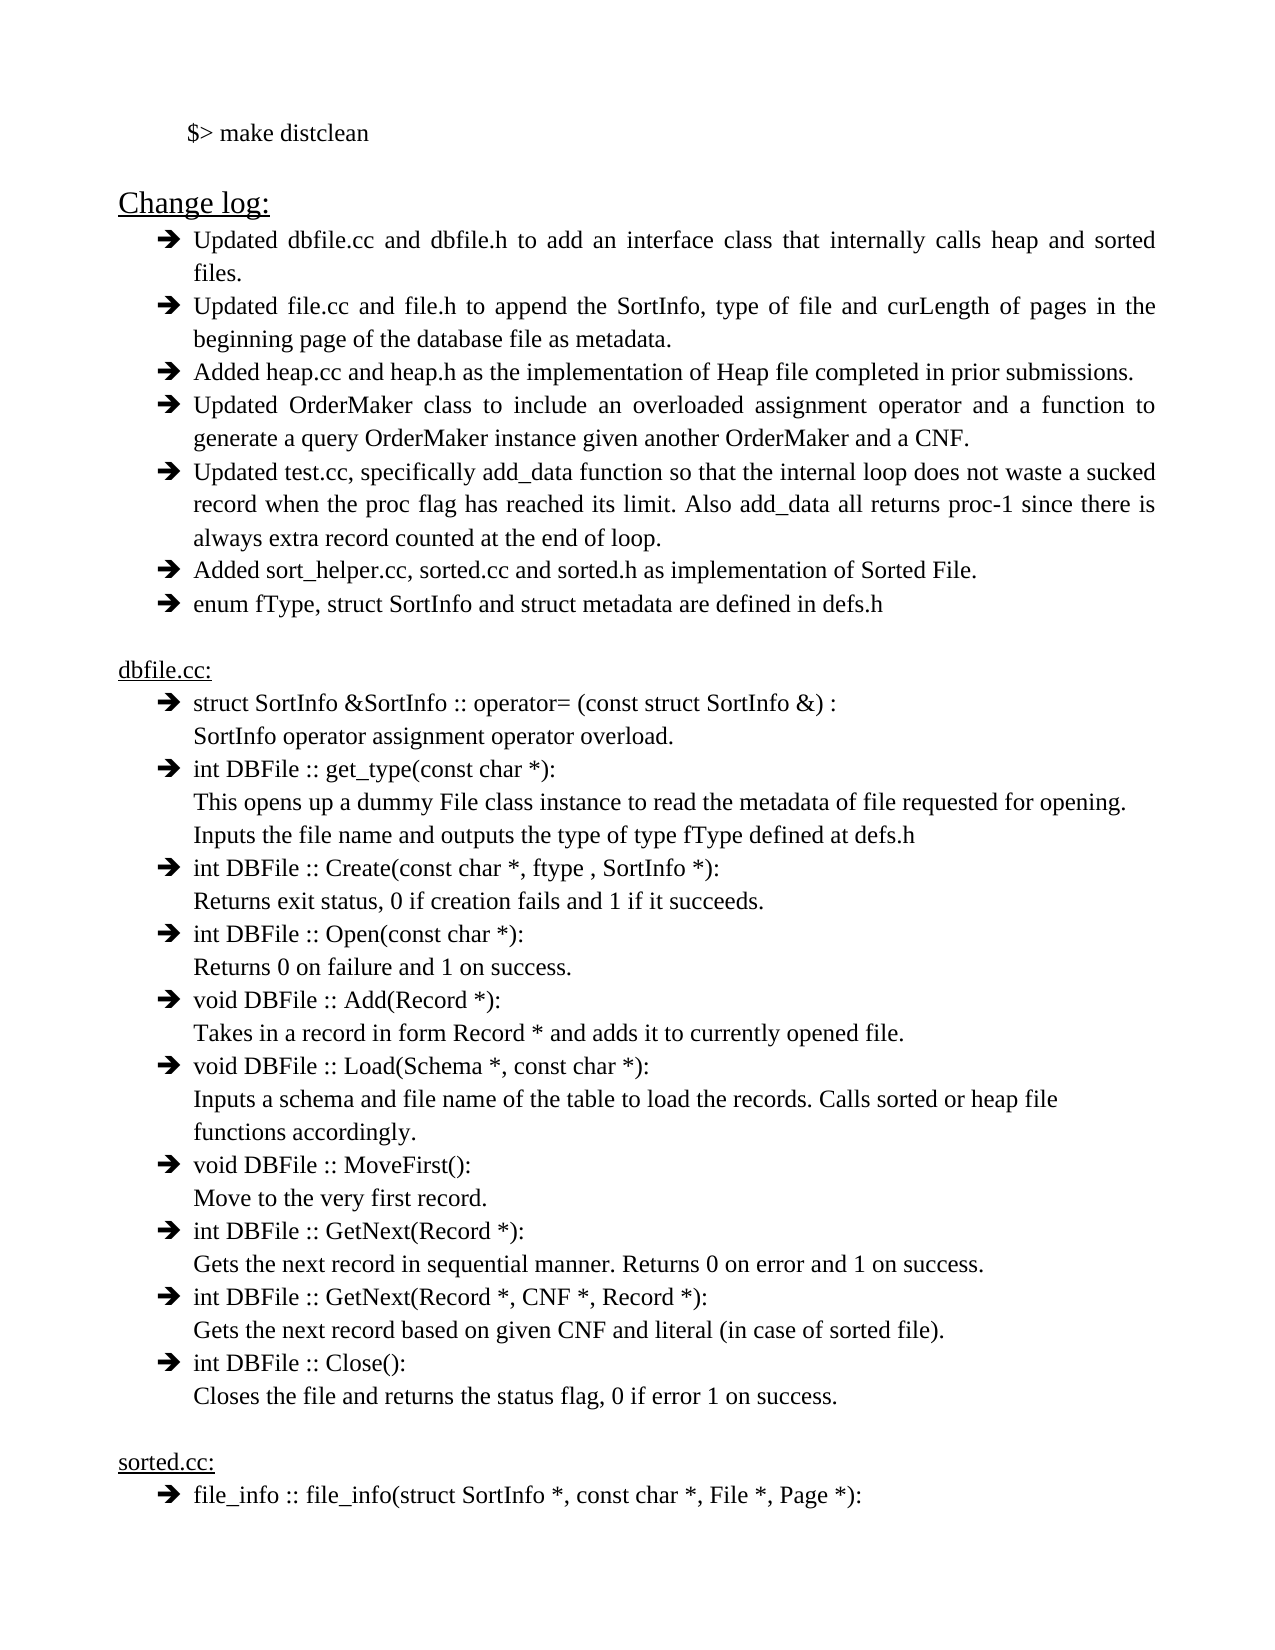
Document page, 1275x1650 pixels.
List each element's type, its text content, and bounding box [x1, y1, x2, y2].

list This opens up a dummy File class instance to read the metadata of file requested for opening. Inputs the file name and outputs the type of type fType defined at defs.h [156, 787, 1157, 848]
list Returns 0 on failure and 1 on success. [156, 952, 1157, 981]
list void DBFile :: MoveFirst(): [156, 1150, 1157, 1179]
list void DBFile :: Load(Schema *, const char *): [156, 1051, 1157, 1080]
list Updated file.cc and file.h to append the SortInfo, type of file and curLength of pages in the beginning page of the database file as metadata. [156, 291, 1157, 353]
list enum fType, struct SortInfo and struct metadata are defined in defs.h [156, 589, 1157, 617]
list Updated test.cc, specifically add_data function so that the internal loop does not waste a sucked record when the proc flag has reached its limit. Also add_data all returns proc-1 since there is always extra record counted at the end of loop. [156, 457, 1157, 551]
list void DBFile :: Add(Record *): [156, 985, 1157, 1014]
list file_info :: file_info(struct SortInfo *, const char *, File *, Page *): [156, 1480, 1157, 1509]
list Gets the next record in sequential manner. Returns 0 on error and 1 on success. [156, 1249, 1157, 1278]
list Returns exit status, 0 if creation fails and 1 if it succeeds. [156, 886, 1157, 914]
text dbfile.cc: [118, 655, 1157, 683]
text sorted.cc: [118, 1447, 1157, 1476]
list Inputs a schema and file name of the table to load the records. Calls sorted or heap file functions accordingly. [156, 1084, 1157, 1146]
list struct SortInfo &SortInfo :: operator= (const struct SortInfo &) : [156, 688, 1157, 716]
list Closes the file and returns the status flag, 0 if error 1 on success. [156, 1381, 1157, 1410]
list Move to the very first record. [156, 1183, 1157, 1212]
list Updated OrderMaker class to include an overloaded assignment operator and a function to generate a query OrderMaker instance given another OrderMaker and a CNF. [156, 391, 1157, 452]
text Change log: [118, 184, 1157, 220]
list int DBFile :: Open(const char *): [156, 919, 1157, 948]
list int DBFile :: Create(const char *, ftype , SortInfo *): [156, 853, 1157, 882]
list int DBFile :: Close(): [156, 1348, 1157, 1377]
list int DBFile :: GetNext(Record *, CNF *, Record *): [156, 1282, 1157, 1311]
list int DBFile :: get_type(const char *): [156, 754, 1157, 782]
list Gets the next record based on given CNF and literal (in case of sorted file). [156, 1315, 1157, 1344]
list Added heap.cc and heap.h as the implementation of Heap file completed in prior submissions. [156, 357, 1157, 386]
list int DBFile :: GetNext(Record *): [156, 1216, 1157, 1245]
list Added sort_helper.cc, sorted.cc and sorted.h as implementation of Sorted File. [156, 556, 1157, 584]
list SortInfo operator assignment operator overload. [156, 721, 1157, 749]
list Updated dbfile.cc and dbfile.h to add an interface class that internally calls heap and sorted files. [156, 225, 1157, 287]
list Takes in a record in form Record * and adds it to currently opened file. [156, 1018, 1157, 1047]
list $> make distclean [118, 118, 1157, 147]
